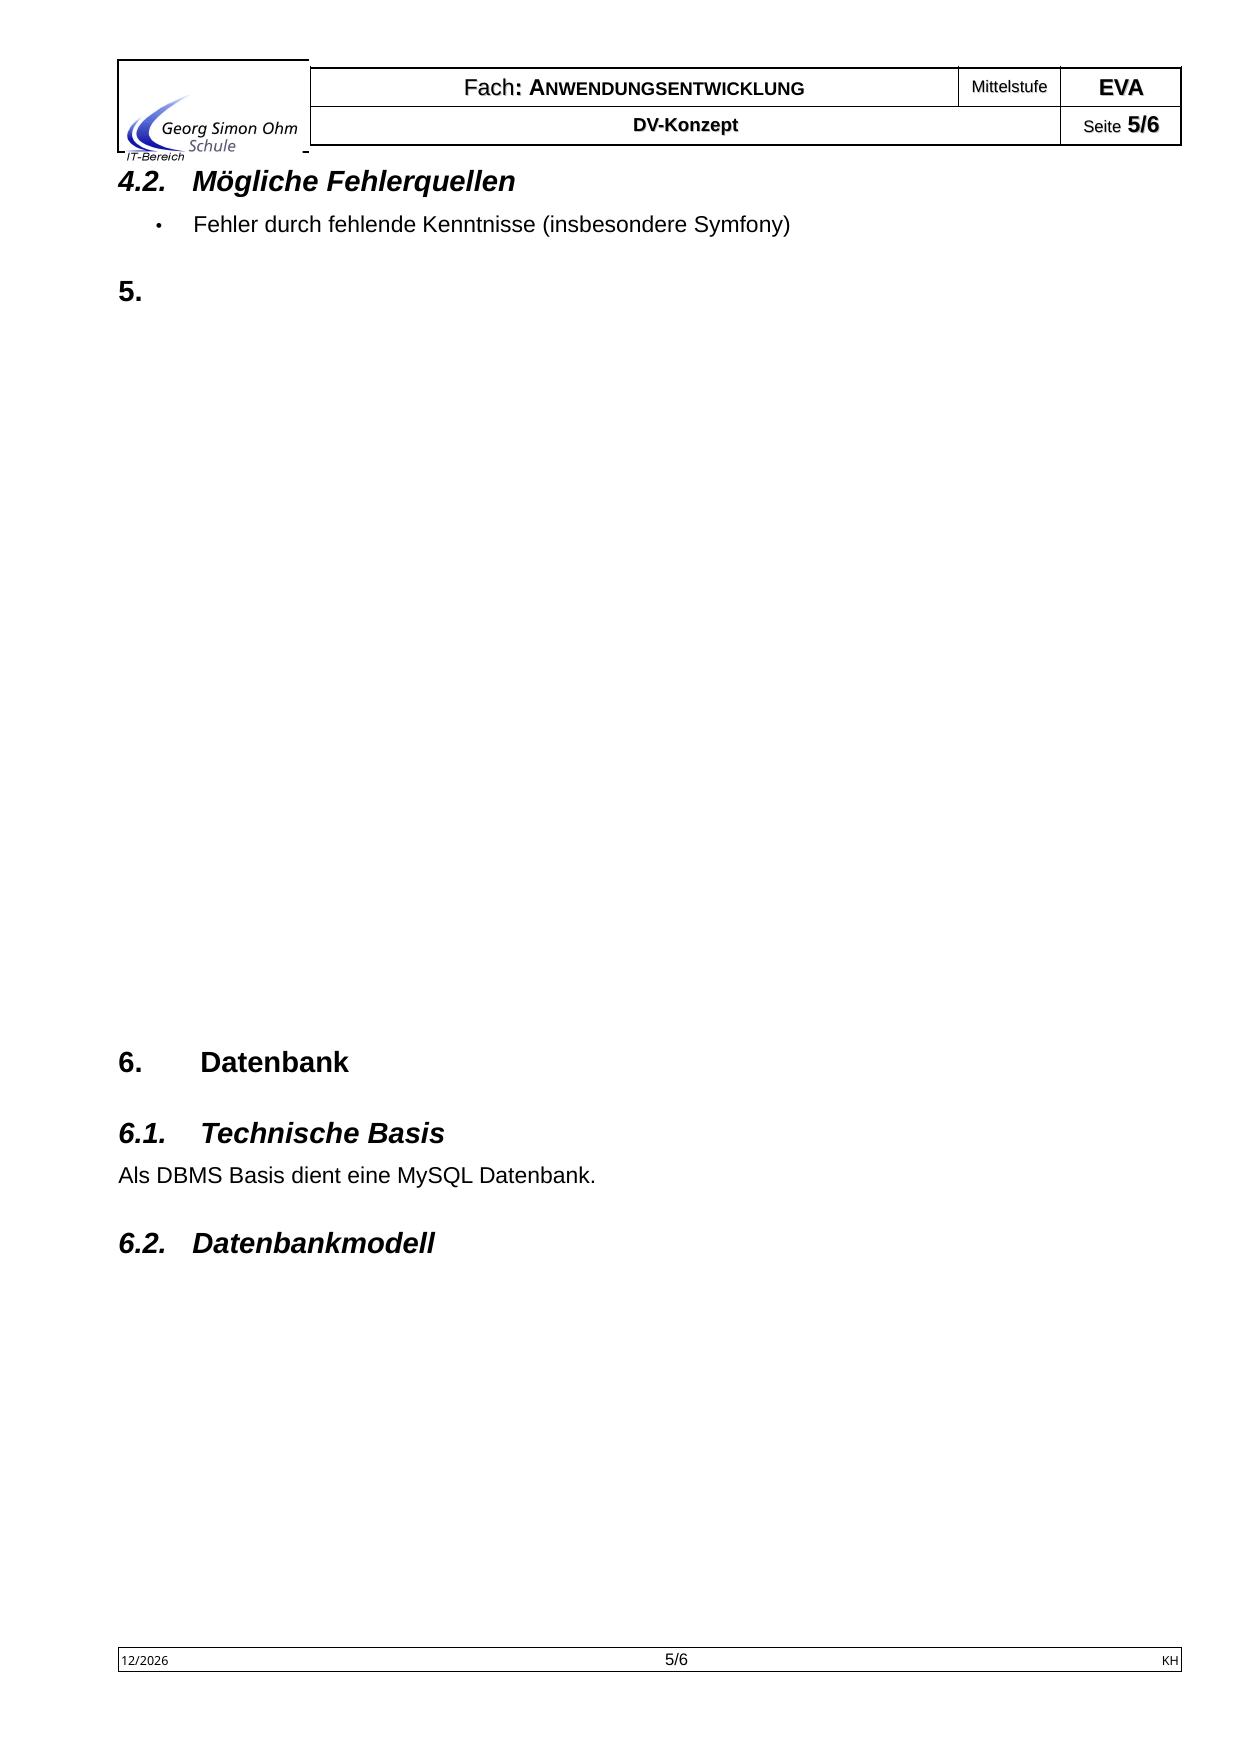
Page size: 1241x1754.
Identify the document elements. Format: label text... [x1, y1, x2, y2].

list Fehler durch fehlende Kenntnisse (insbesondere Symfony) [156, 211, 1181, 237]
subtitle Datenbank [118, 1045, 1181, 1078]
subtitle Mögliche Fehlerquellen [118, 164, 1181, 198]
subtitle Technische Basis [118, 1116, 1181, 1149]
subtitle Datenbankmodell [118, 1226, 1181, 1259]
text Als DBMS Basis dient eine MySQL Datenbank. [118, 1162, 1181, 1188]
